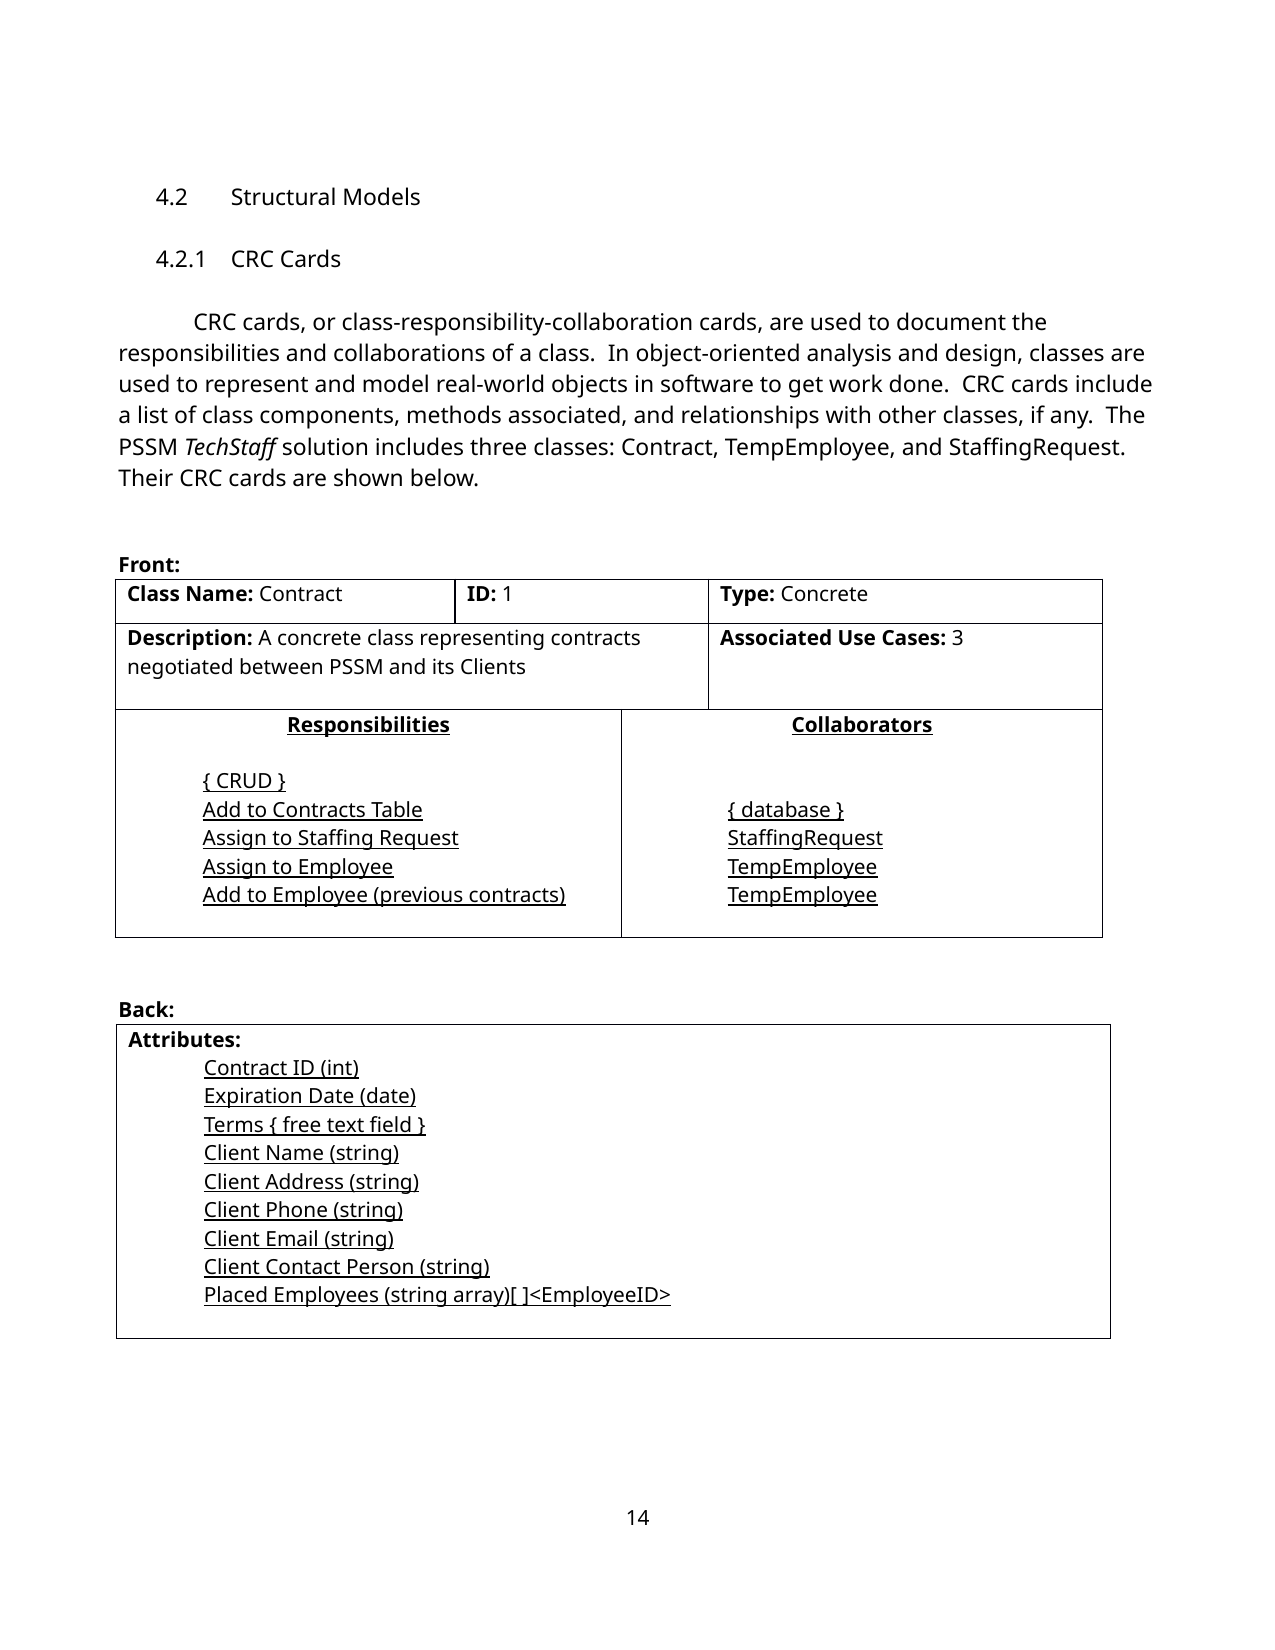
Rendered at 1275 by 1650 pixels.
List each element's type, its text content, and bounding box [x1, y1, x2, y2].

table_cell Description: A concrete class representing contracts negotiated between PSSM and its Clients [116, 624, 708, 709]
text Front: [118, 550, 1157, 578]
text Back: [118, 995, 1157, 1024]
table_header ID: 1 [456, 580, 708, 622]
text 4.2 Structural Models [118, 181, 1157, 212]
table_header Type: Concrete [709, 580, 1102, 622]
table_cell Collaborators { database } StaffingRequest TempEmployee TempEmployee [622, 710, 1102, 937]
table_header Attributes: Contract ID (int) Expiration Date (date) Terms { free text field } Client Name (string) Client Address (string) Client Phone (string) Client Email (string) Client Contact Person (string) Placed Employees (string array)[ ]<EmployeeID> [117, 1025, 1110, 1337]
text CRC cards, or class-responsibility-collaboration cards, are used to document the responsibilities and collaborations of a class. In object-oriented analysis and design, classes are used to represent and model real-world objects in software to get work done. CRC cards include a list of class components, methods associated, and relationships with other classes, if any. The PSSM TechStaff solution includes three classes: Contract, TempEmployee, and StaffingRequest. Their CRC cards are shown below. [118, 306, 1157, 493]
table_header Class Name: Contract [116, 580, 454, 622]
text 4.2.1 CRC Cards [118, 243, 1157, 274]
table_cell Responsibilities { CRUD } Add to Contracts Table Assign to Staffing Request Assign to Employee Add to Employee (previous contracts) [116, 710, 621, 937]
table_cell Associated Use Cases: 3 [709, 624, 1102, 709]
